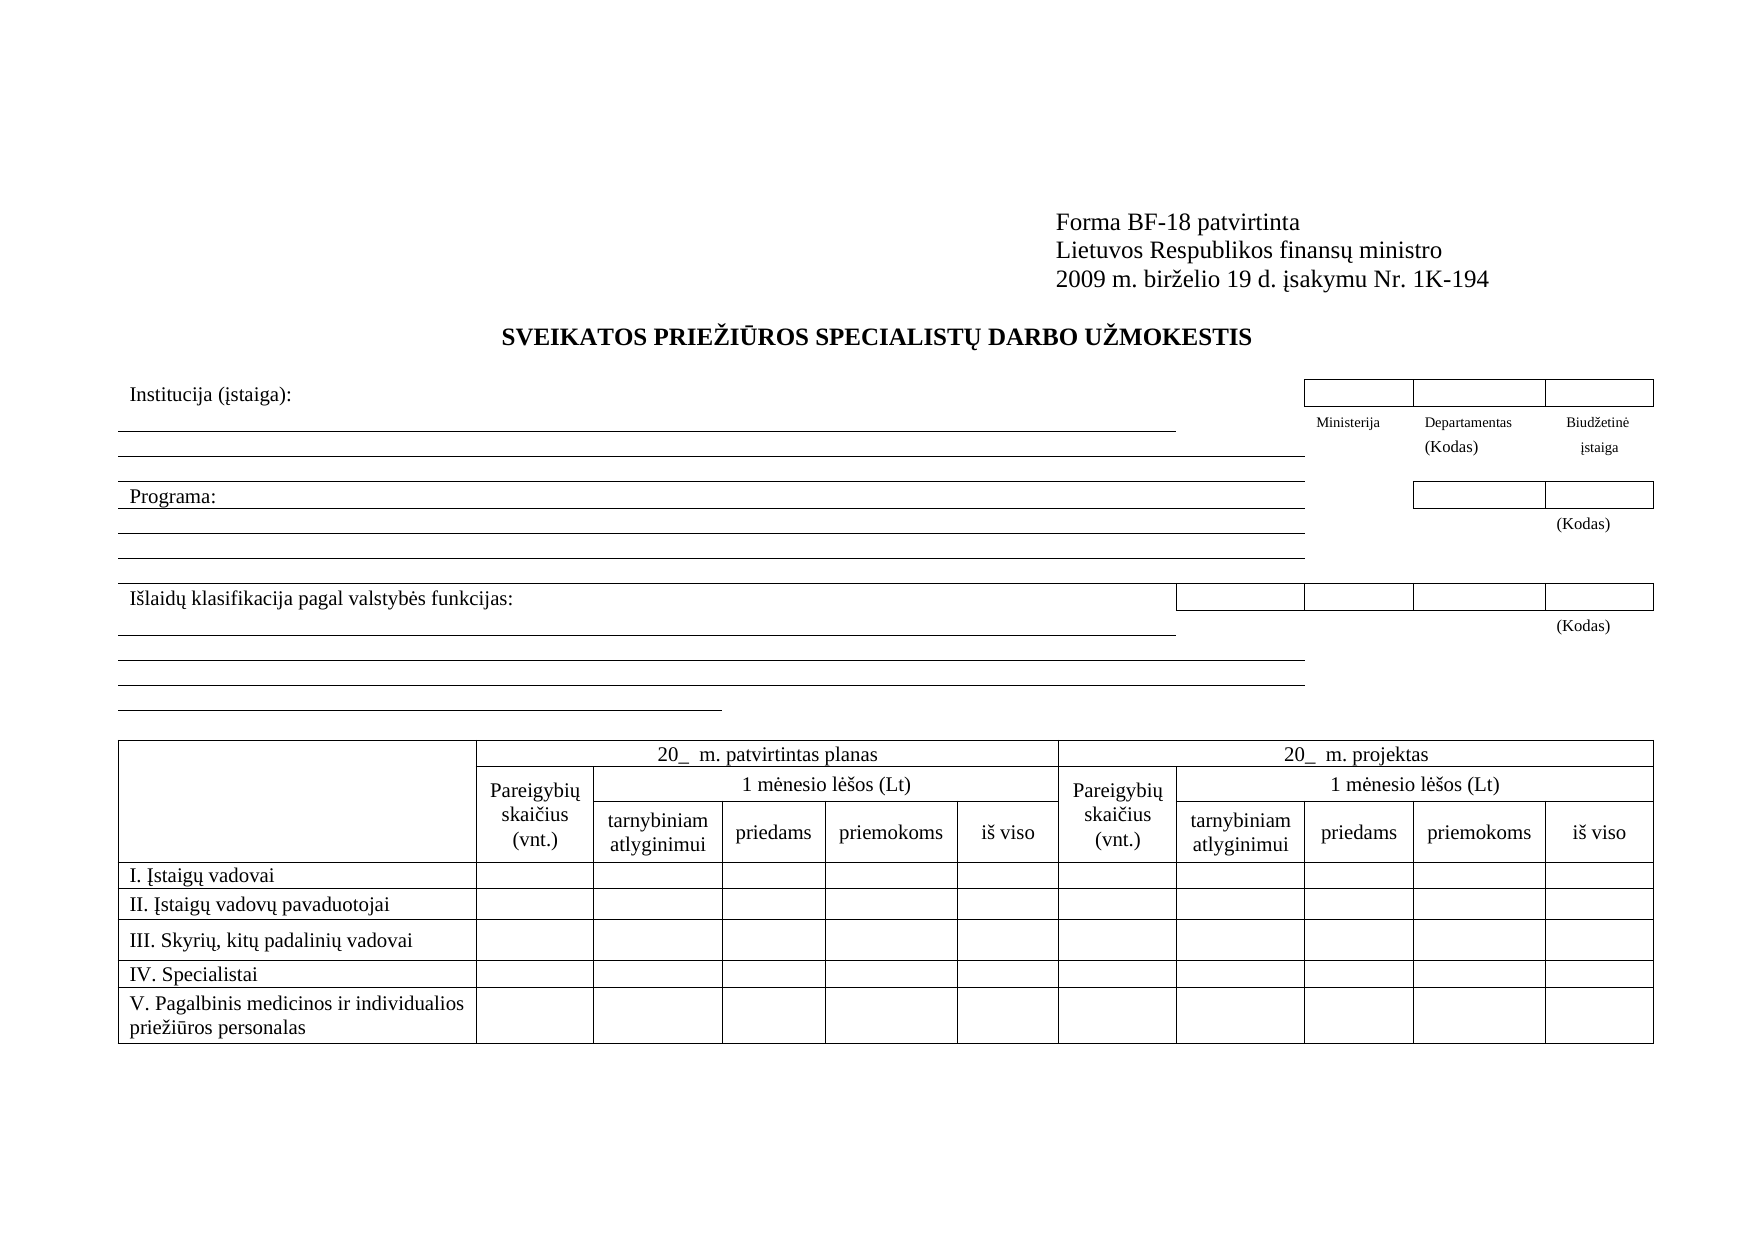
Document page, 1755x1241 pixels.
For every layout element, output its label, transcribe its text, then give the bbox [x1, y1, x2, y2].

table_cell Departamentas [1413, 407, 1545, 431]
table_cell [958, 961, 1058, 987]
table_cell [1059, 863, 1176, 888]
table_cell [594, 920, 722, 960]
table_cell [826, 920, 957, 960]
table_cell priemokoms [1414, 802, 1545, 862]
table_cell (Kodas) [1413, 431, 1545, 456]
table_cell [118, 534, 1305, 558]
table_cell [118, 431, 1305, 456]
table_cell [1059, 920, 1176, 960]
table_cell [118, 406, 1176, 431]
table_cell [1305, 863, 1413, 888]
table_cell [1305, 988, 1413, 1043]
table_cell iš viso [1546, 802, 1653, 862]
table_cell [958, 920, 1058, 960]
table_cell [1059, 988, 1176, 1043]
table_cell II. Įstaigų vadovų pavaduotojai [119, 889, 476, 919]
table_cell [1545, 685, 1653, 710]
table_cell [594, 961, 722, 987]
table_cell [1305, 685, 1413, 710]
table_cell [722, 686, 1305, 710]
table_cell (Kodas) [1545, 611, 1653, 634]
table_cell I. Įstaigų vadovai [119, 863, 476, 888]
table_cell Biudžetinė [1545, 407, 1653, 431]
table_header [722, 379, 825, 406]
table_cell [958, 988, 1058, 1043]
table_cell [1177, 889, 1304, 919]
table_cell priemokoms [826, 802, 957, 862]
text Forma BF-18 patvirtinta [1056, 207, 1636, 235]
table_cell [118, 559, 1305, 583]
table_cell [1414, 482, 1545, 508]
table_header [825, 379, 957, 406]
table_cell [477, 961, 593, 987]
table_cell [1059, 889, 1176, 919]
table_cell [723, 988, 825, 1043]
table_cell [1546, 482, 1653, 508]
text SVEIKATOS PRIEŽIŪROS SPECIALISTŲ DARBO UŽMOKESTIS [118, 322, 1636, 350]
table_cell [1177, 961, 1304, 987]
table_cell [958, 889, 1058, 919]
table_cell Pareigybių skaičius (vnt.) [1059, 767, 1176, 862]
table_cell [1414, 920, 1545, 960]
text Lietuvos Respublikos finansų ministro [1056, 235, 1636, 264]
table_cell [1177, 863, 1304, 888]
table_cell [1305, 635, 1413, 660]
text 2009 m. birželio 19 d. įsakymu Nr. 1K-194 [1056, 264, 1636, 293]
table_cell [958, 863, 1058, 888]
table_header Institucija (įstaiga): [118, 379, 476, 406]
table_cell [1413, 509, 1545, 533]
table_cell iš viso [958, 802, 1058, 862]
table_cell [1545, 660, 1653, 685]
table_cell [723, 920, 825, 960]
table_cell [1413, 635, 1545, 660]
table_cell [1413, 611, 1545, 634]
table_cell [477, 863, 593, 888]
table_cell [1414, 889, 1545, 919]
table_cell [723, 961, 825, 987]
table_cell IV. Specialistai [119, 961, 476, 987]
table_cell [1176, 406, 1305, 431]
table_cell [1545, 533, 1653, 558]
table_cell Išlaidų klasifikacija pagal valstybės funkcijas: [118, 584, 1176, 609]
table_cell [118, 635, 1305, 660]
table_cell [118, 610, 1176, 634]
table_cell [1545, 456, 1653, 481]
table_cell [477, 920, 593, 960]
table_cell [1177, 920, 1304, 960]
table_cell [1305, 558, 1413, 583]
table_cell [723, 863, 825, 888]
table_cell [1545, 635, 1653, 660]
table_header [957, 379, 1059, 406]
table_cell 1 mėnesio lėšos (Lt) [1177, 767, 1653, 801]
table_cell [1545, 558, 1653, 583]
table_cell [1546, 863, 1653, 888]
table_cell [826, 961, 957, 987]
table_cell [594, 889, 722, 919]
table_header 20_ m. projektas [1059, 741, 1653, 766]
table_cell [118, 457, 1305, 481]
table_cell [1546, 920, 1653, 960]
table_cell III. Skyrių, kitų padalinių vadovai [119, 920, 476, 960]
table_cell tarnybiniam atlyginimui [1177, 802, 1304, 862]
table_cell [1414, 863, 1545, 888]
table_cell [1305, 481, 1413, 508]
table_cell [1305, 611, 1413, 634]
table_cell [594, 863, 722, 888]
table_cell [118, 509, 1305, 533]
table_cell [1176, 611, 1305, 634]
table_cell [1177, 988, 1304, 1043]
table_cell [1414, 961, 1545, 987]
table_header 20_ m. patvirtintas planas [477, 741, 1058, 766]
table_cell tarnybiniam atlyginimui [594, 802, 722, 862]
table_header [119, 741, 476, 862]
table_cell [1305, 456, 1413, 481]
table_cell [477, 988, 593, 1043]
table_cell V. Pagalbinis medicinos ir individualios priežiūros personalas [119, 988, 476, 1043]
table_cell [1305, 961, 1413, 987]
table_cell [826, 988, 957, 1043]
table_header [1059, 379, 1176, 406]
table_cell [1059, 961, 1176, 987]
table_cell įstaiga [1545, 431, 1653, 456]
table_cell Ministerija [1305, 407, 1413, 431]
table_cell [1413, 456, 1545, 481]
table_cell [1546, 988, 1653, 1043]
table_cell [594, 988, 722, 1043]
table_cell [1413, 660, 1545, 685]
table_cell [1546, 584, 1653, 609]
table_cell [1413, 685, 1545, 710]
table_cell Pareigybių skaičius (vnt.) [477, 767, 593, 862]
table_cell [826, 863, 957, 888]
table_cell [826, 889, 957, 919]
table_cell [1305, 660, 1413, 685]
table_cell [723, 889, 825, 919]
table_cell [1305, 584, 1413, 609]
table_header [1414, 380, 1545, 406]
table_cell priedams [1305, 802, 1413, 862]
table_header [594, 379, 722, 406]
table_cell [1305, 920, 1413, 960]
table_cell [1305, 889, 1413, 919]
table_header [1305, 380, 1413, 406]
table_cell [1546, 889, 1653, 919]
table_cell Programa: [118, 482, 1305, 508]
table_cell [118, 661, 1305, 685]
table_cell [1414, 584, 1545, 609]
table_cell 1 mėnesio lėšos (Lt) [594, 767, 1058, 801]
table_header [476, 379, 594, 406]
table_cell [1305, 431, 1413, 456]
table_cell [477, 889, 593, 919]
table_cell [1414, 988, 1545, 1043]
table_header [1546, 380, 1653, 406]
table_header [1176, 379, 1304, 406]
table_cell (Kodas) [1545, 509, 1653, 533]
table_cell priedams [723, 802, 825, 862]
table_cell [1305, 533, 1413, 558]
table_cell [118, 686, 722, 710]
table_cell [1413, 558, 1545, 583]
table_cell [1546, 961, 1653, 987]
table_cell [1305, 508, 1413, 533]
table_cell [1177, 584, 1304, 609]
table_cell [1413, 533, 1545, 558]
